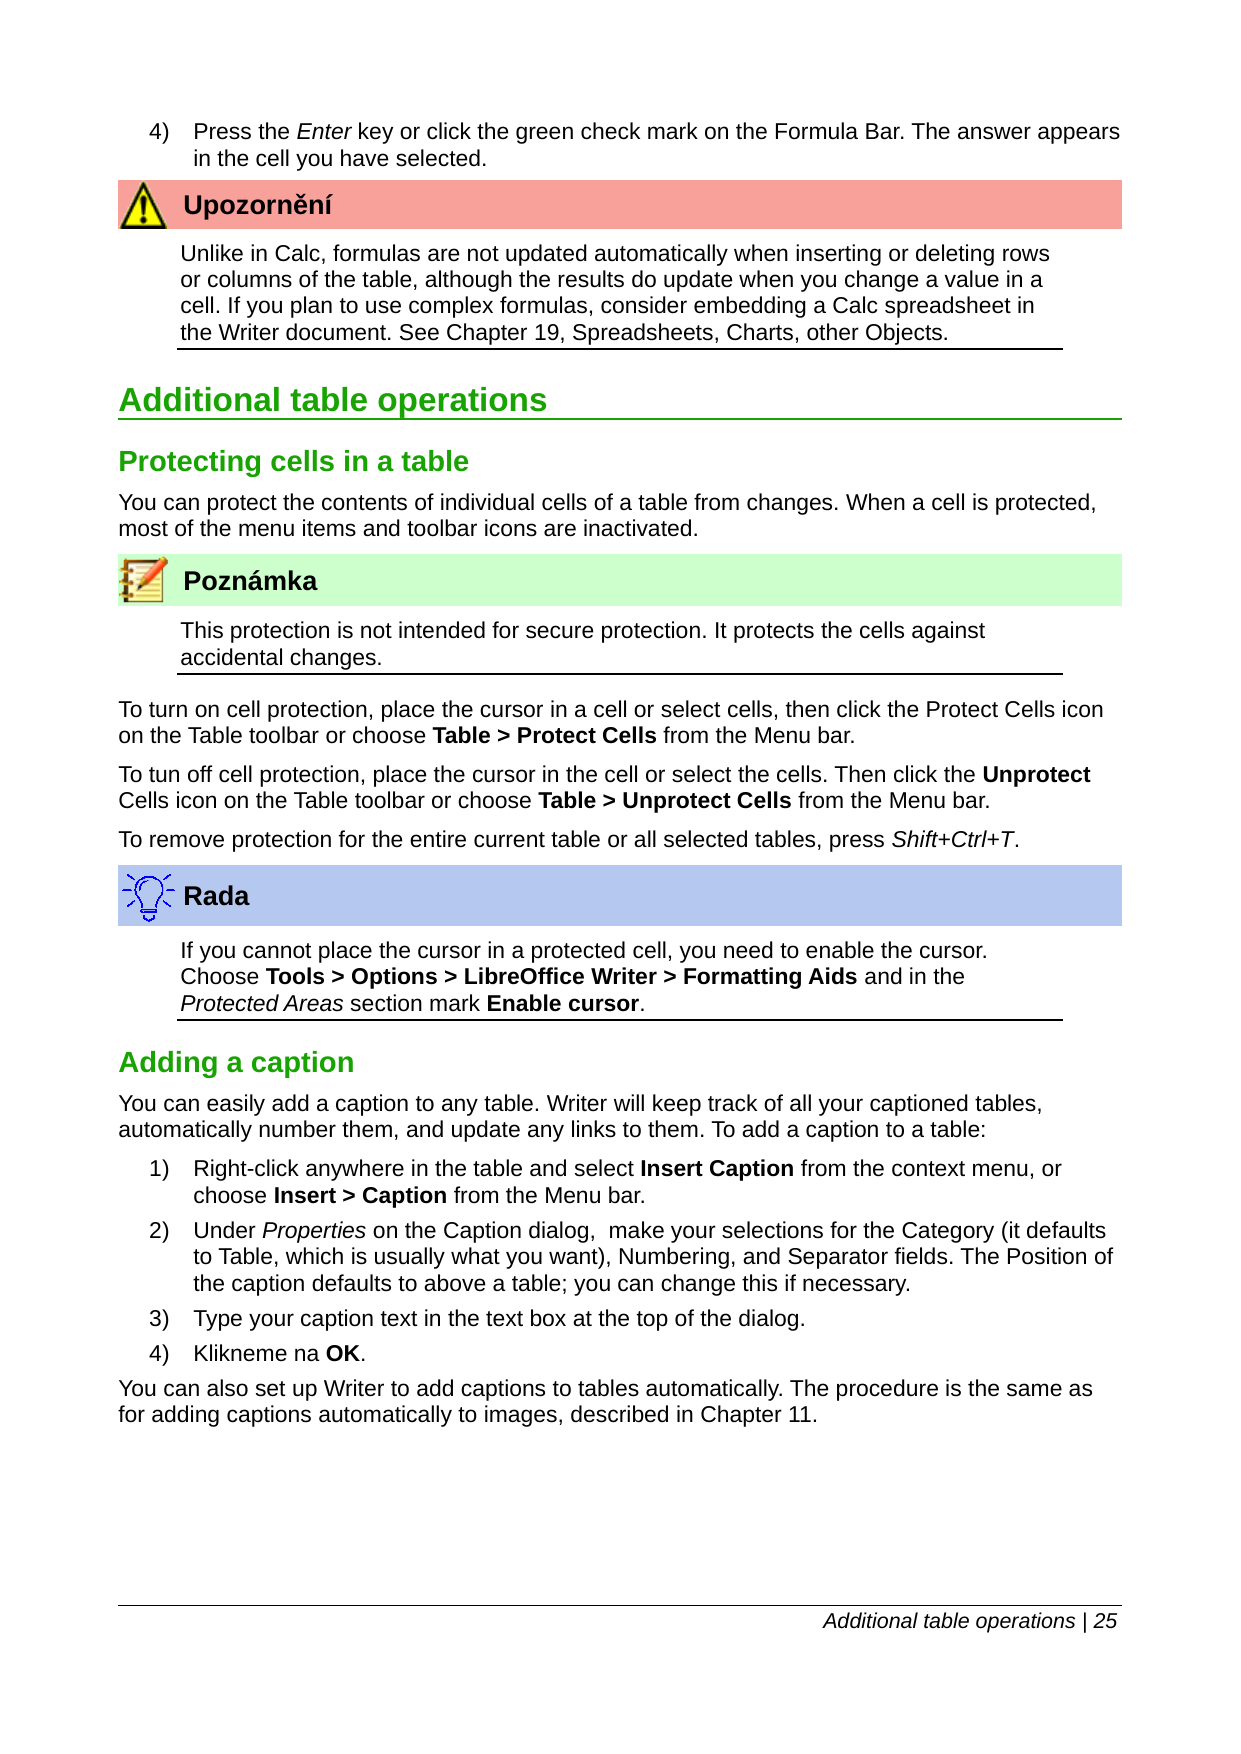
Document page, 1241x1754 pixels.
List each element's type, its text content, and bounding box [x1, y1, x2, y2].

picture [119, 555, 170, 606]
list Right-click anywhere in the table and select Insert Caption from the context menu, or choose Insert > Caption from the Menu bar. [169, 1155, 1122, 1208]
subtitle Upozornění [167, 180, 1122, 229]
text You can easily add a caption to any table. Writer will keep track of all your captioned tables, automatically number them, and update any links to them. To add a caption to a table: [118, 1090, 1122, 1143]
text Unlike in Calc, formulas are not updated automatically when inserting or deleting rows or columns of the table, although the results do update when you change a value in a cell. If you plan to use complex formulas, consider embedding a Calc spreadsheet in the Writer document. See Chapter 19, Spreadsheets, Charts, other Objects. [177, 237, 1063, 348]
subtitle Additional table operations [118, 379, 1122, 418]
text If you cannot place the cursor in a protected cell, you need to enable the cursor. Choose Tools > Options > LibreOffice Writer > Formatting Aids and in the Protected Areas section mark Enable cursor. [177, 934, 1063, 1019]
list Under Properties on the Caption dialog, make your selections for the Category (it defaults to Table, which is usually what you want), Numbering, and Separator fields. The Position of the caption defaults to above a table; you can change this if necessary. [169, 1217, 1122, 1296]
subtitle Poznámka [118, 554, 1122, 606]
list To turn on cell protection, place the cursor in a cell or select cells, then click the Protect Cells icon on the Table toolbar or choose Table > Protect Cells from the Menu bar. [118, 696, 1122, 749]
text You can also set up Writer to add captions to tables automatically. The procedure is the same as for adding captions automatically to images, described in Chapter 11. [118, 1375, 1122, 1428]
subtitle Protecting cells in a table [118, 444, 1122, 477]
subtitle Rada [118, 865, 1122, 926]
list Klikneme na OK. [169, 1340, 1122, 1366]
list Press the Enter key or click the green check mark on the Formula Bar. The answer appears in the cell you have selected. [169, 118, 1122, 171]
list To tun off cell protection, place the cursor in the cell or select the cells. Then click the Unprotect Cells icon on the Table toolbar or choose Table > Unprotect Cells from the Menu bar. [118, 761, 1122, 814]
subtitle Adding a caption [118, 1045, 1122, 1078]
text You can protect the contents of individual cells of a table from changes. When a cell is protected, most of the menu items and toolbar icons are inactivated. [118, 489, 1122, 542]
picture [119, 180, 167, 229]
text This protection is not intended for secure protection. It protects the cells against accidental changes. [177, 614, 1063, 673]
list Type your caption text in the text box at the top of the dialog. [169, 1305, 1122, 1331]
picture [119, 866, 179, 926]
text To remove protection for the entire current table or all selected tables, press Shift+Ctrl+T. [118, 826, 1122, 853]
